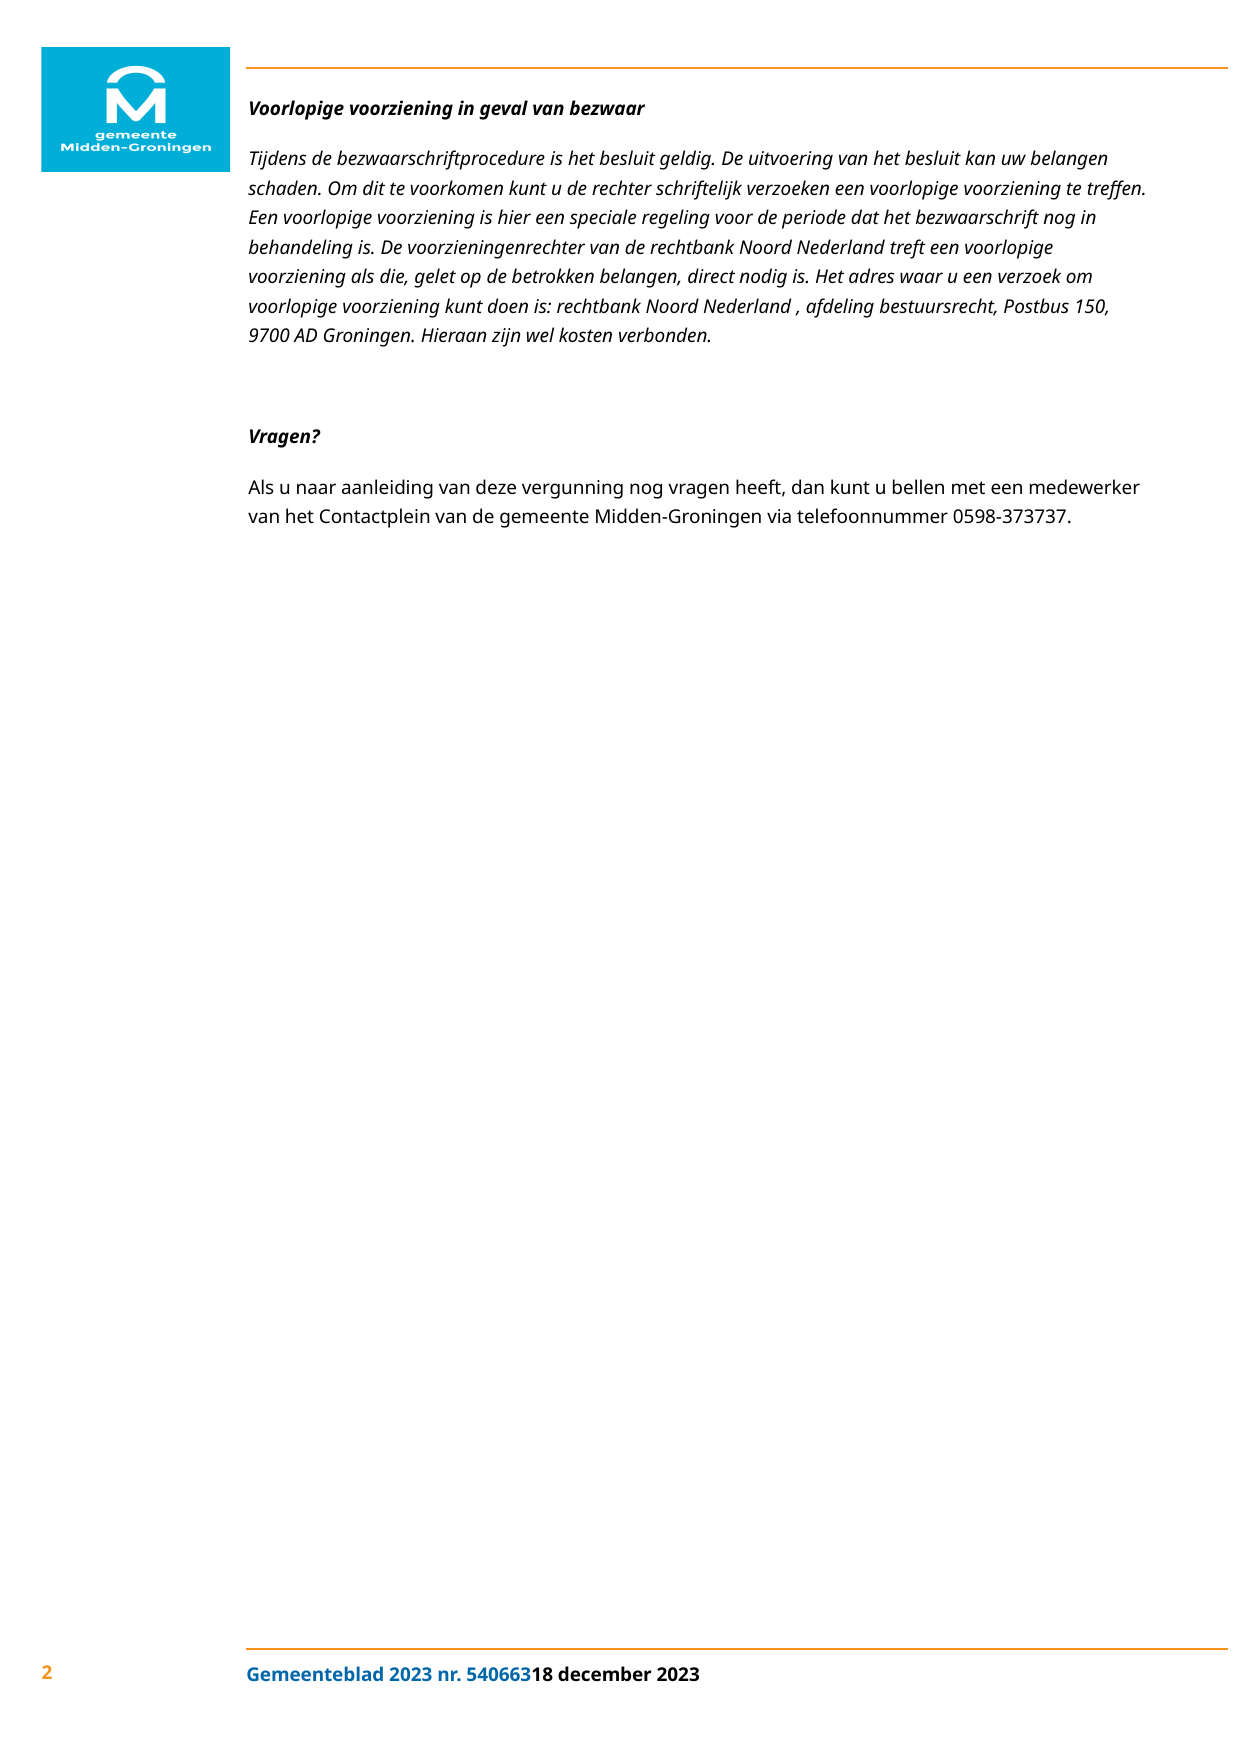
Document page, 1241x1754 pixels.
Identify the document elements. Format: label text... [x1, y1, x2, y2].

text Tijdens de bezwaarschriftprocedure is het besluit geldig. De uitvoering van het besluit kan uw belangen schaden. Om dit te voorkomen kunt u de rechter schriftelijk verzoeken een voorlopige voorziening te treffen. Een voorlopige voorziening is hier een speciale regeling voor de periode dat het bezwaarschrift nog in behandeling is. De voorzieningenrechter van de rechtbank Noord Nederland treft een voorlopige voorziening als die, gelet op de betrokken belangen, direct nodig is. Het adres waar u een verzoek om voorlopige voorziening kunt doen is: rechtbank Noord Nederland , afdeling bestuursrecht, Postbus 150, 9700 AD Groningen. Hieraan zijn wel kosten verbonden. [248, 145, 1152, 348]
text Voorlopige voorziening in geval van bezwaar [248, 95, 1152, 121]
picture [107, 89, 165, 122]
text Als u naar aanleiding van deze vergunning nog vragen heeft, dan kunt u bellen met een medewerker van het Contactplein van de gemeente Midden-Groningen via telefoonnummer 0598-373737. [248, 474, 1152, 529]
picture [184, 146, 190, 153]
text Vragen? [248, 423, 1152, 449]
picture [108, 66, 164, 82]
